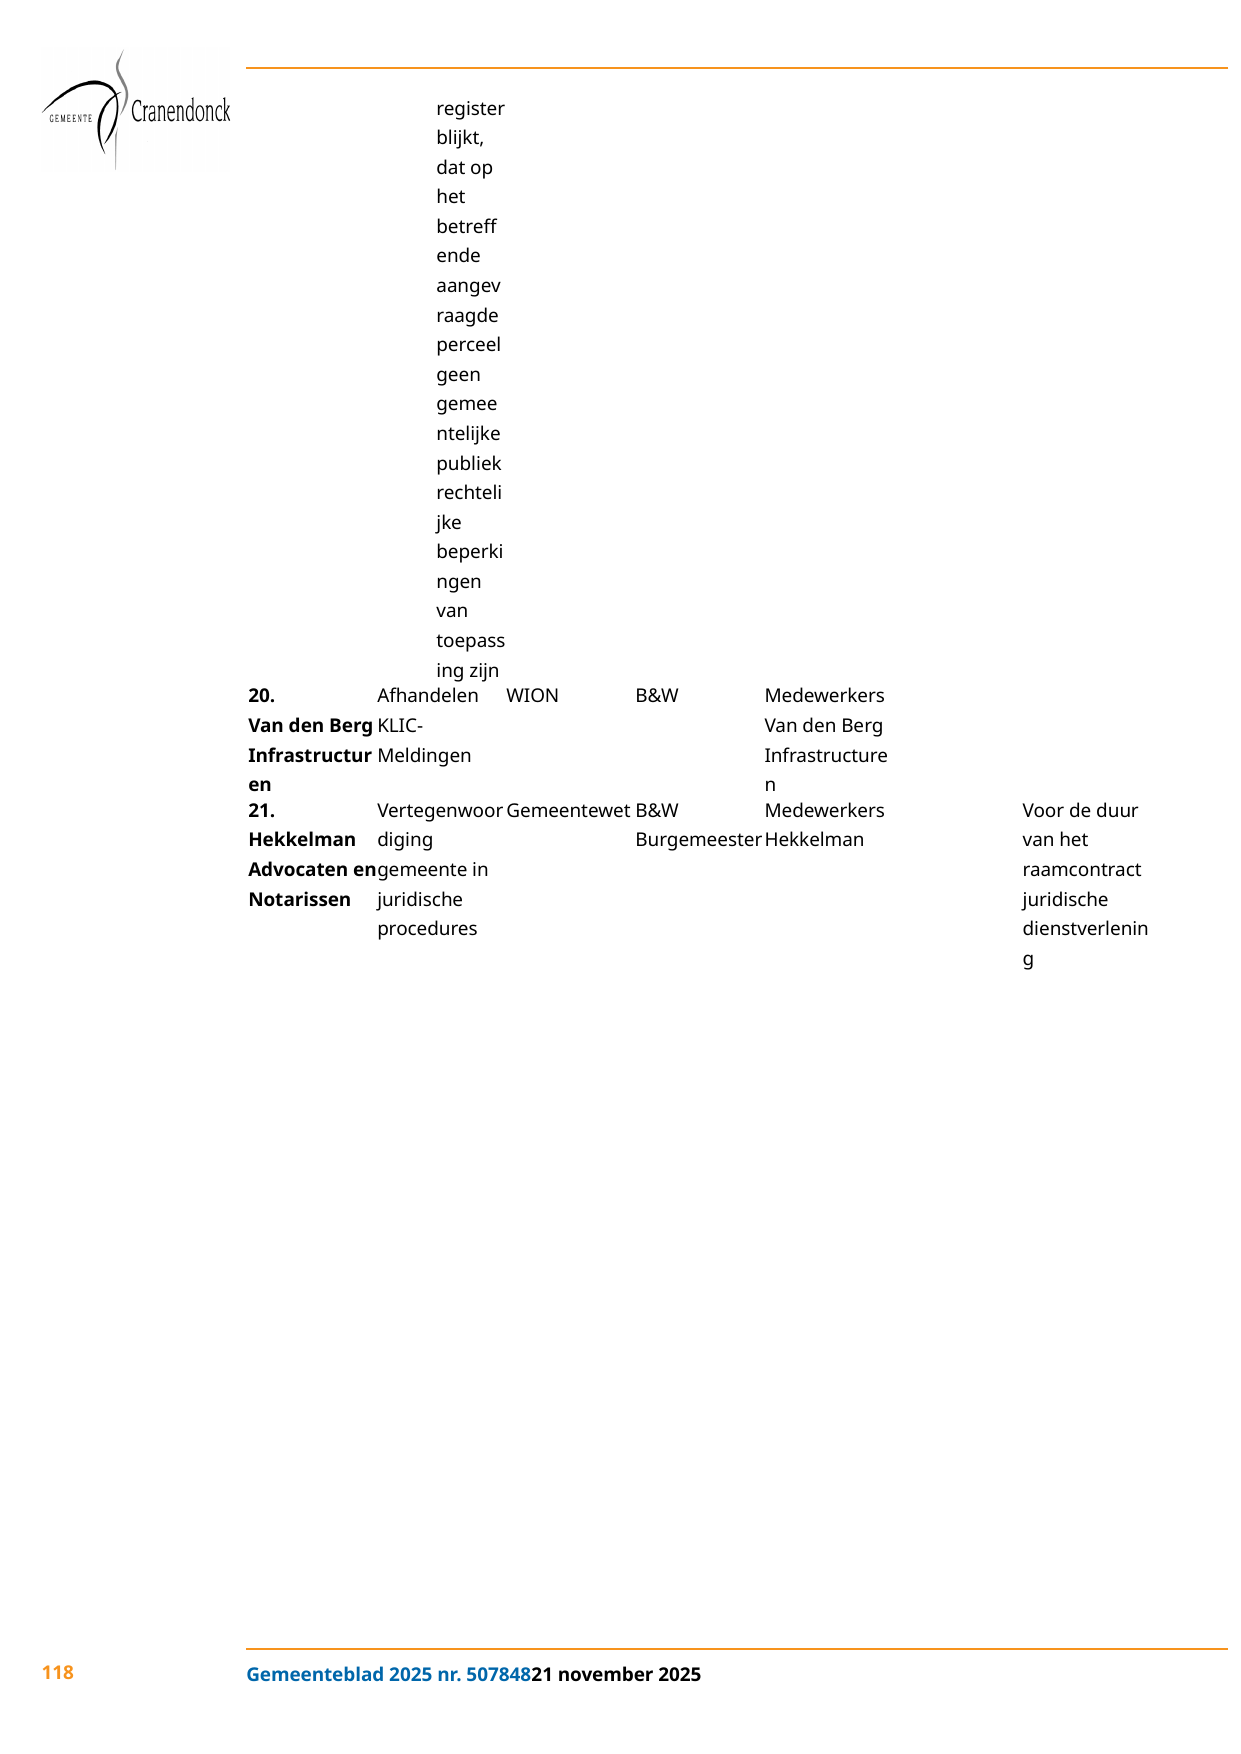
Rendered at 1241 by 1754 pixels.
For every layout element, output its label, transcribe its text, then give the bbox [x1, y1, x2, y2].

table_cell [635, 95, 764, 683]
table_cell 21. Hekkelman Advocaten en Notarissen [248, 797, 377, 971]
table_cell [894, 683, 1022, 797]
table_cell register blijkt, dat op het betreffende aangevraagde perceel geen gemeentelijke publiekrechtelijke beperkingen van toepassing zijn [377, 95, 506, 683]
table_cell Afhandelen KLIC-Meldingen [377, 683, 506, 797]
table_cell Medewerkers Van den Berg Infrastructuren [764, 683, 893, 797]
table_cell WION [506, 683, 635, 797]
table_cell [894, 797, 1022, 971]
table_cell Voor de duur van het raamcontract juridische dienstverlening [1023, 797, 1152, 971]
table_cell [1023, 683, 1152, 797]
table_cell [248, 95, 377, 683]
table_cell [506, 95, 635, 683]
table_cell B&W Burgemeester [635, 797, 764, 971]
table_cell B&W [635, 683, 764, 797]
table_cell Medewerkers Hekkelman [764, 797, 893, 971]
table_cell Vertegenwoordiging gemeente in juridische procedures [377, 797, 506, 971]
table_cell [764, 95, 893, 683]
table_cell [894, 95, 1022, 683]
table_cell [1023, 95, 1152, 683]
table_cell 20. Van den Berg Infrastructuren [248, 683, 377, 797]
picture [41, 47, 231, 172]
table_cell Gemeentewet [506, 797, 635, 971]
